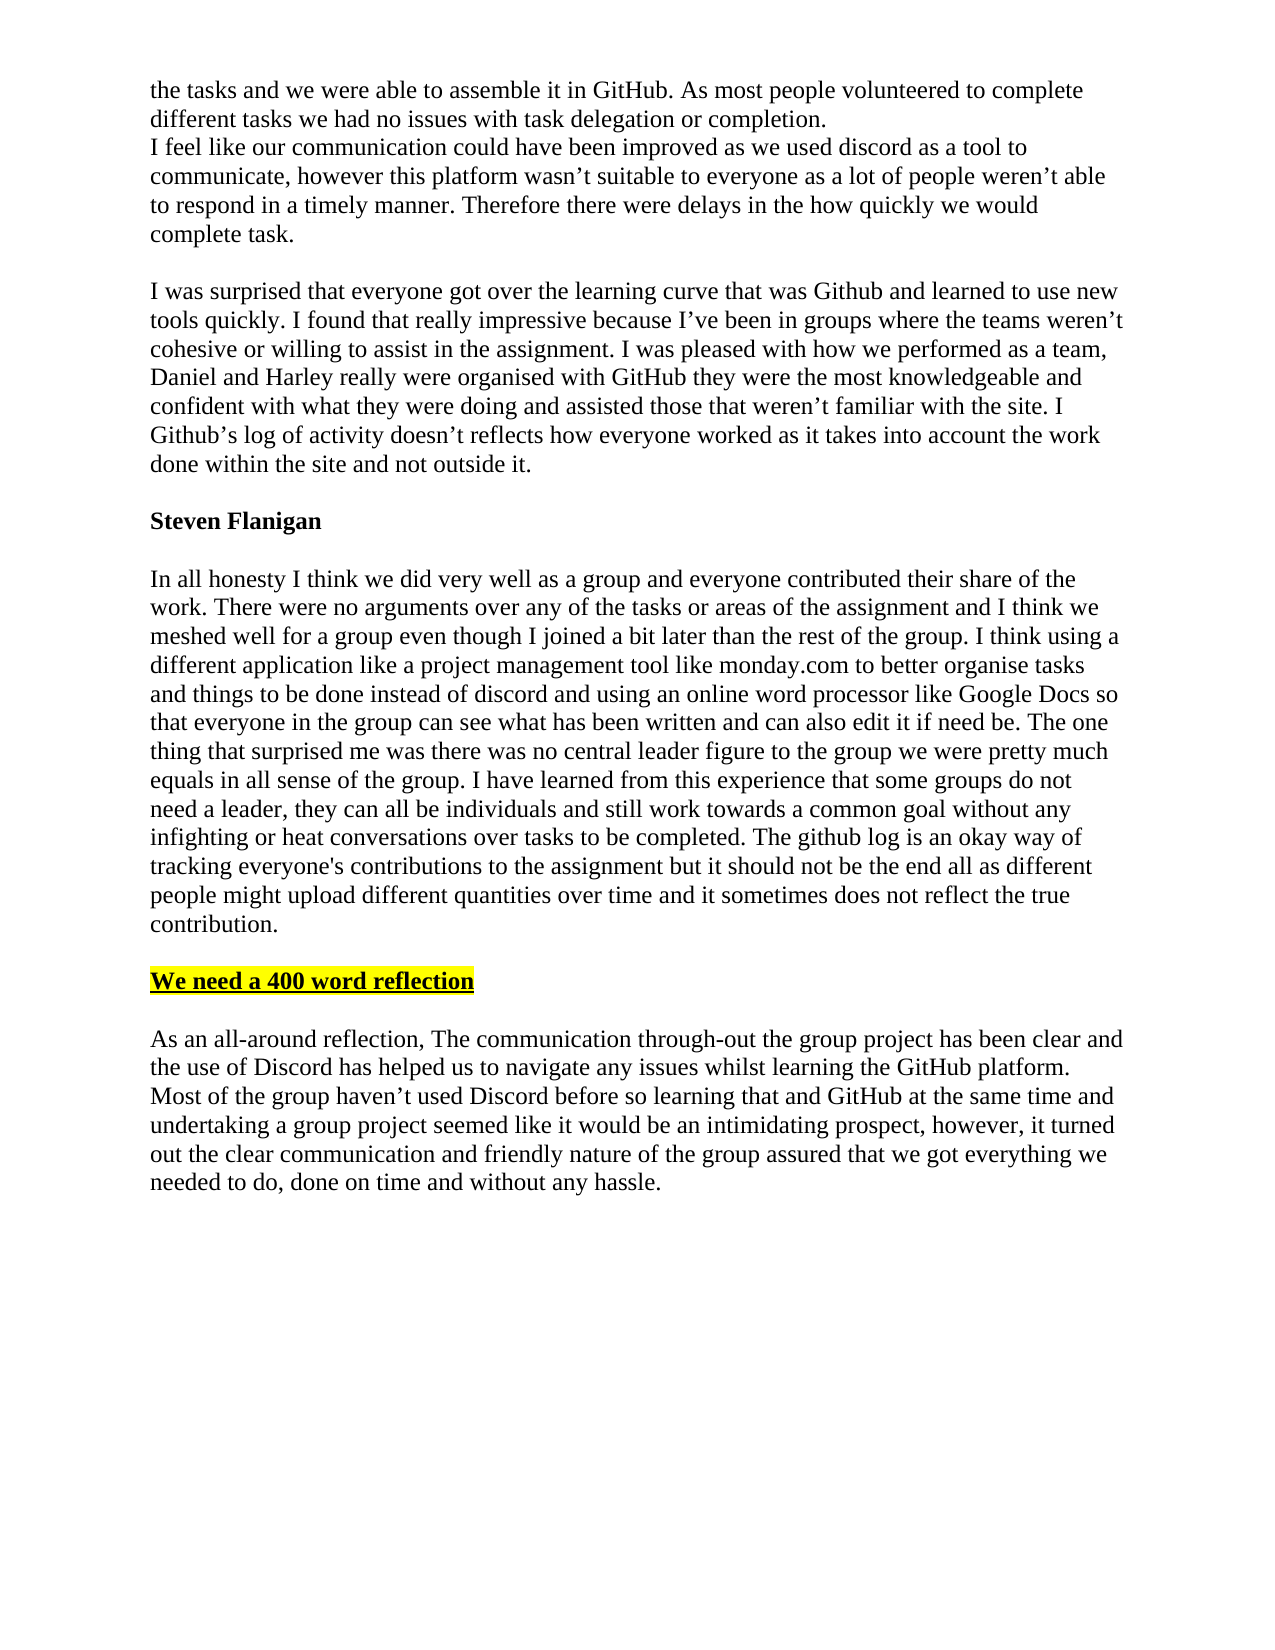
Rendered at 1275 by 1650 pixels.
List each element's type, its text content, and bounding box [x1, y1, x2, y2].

text I was surprised that everyone got over the learning curve that was Github and learned to use new tools quickly. I found that really impressive because I’ve been in groups where the teams weren’t cohesive or willing to assist in the assignment. I was pleased with how we performed as a team, Daniel and Harley really were organised with GitHub they were the most knowledgeable and confident with what they were doing and assisted those that weren’t familiar with the site. I Github’s log of activity doesn’t reflects how everyone worked as it takes into account the work done within the site and not outside it. [150, 276, 1125, 477]
text We need a 400 word reflection [150, 966, 1125, 995]
text the tasks and we were able to assemble it in GitHub. As most people volunteered to complete different tasks we had no issues with task delegation or completion. [150, 75, 1125, 132]
text In all honesty I think we did very well as a group and everyone contributed their share of the work. There were no arguments over any of the tasks or areas of the assignment and I think we meshed well for a group even though I joined a bit later than the rest of the group. I think using a different application like a project management tool like monday.com to better organise tasks and things to be done instead of discord and using an online word processor like Google Docs so that everyone in the group can see what has been written and can also edit it if need be. The one thing that surprised me was there was no central leader figure to the group we were pretty much equals in all sense of the group. I have learned from this experience that some groups do not need a leader, they can all be individuals and still work towards a common goal without any infighting or heat conversations over tasks to be completed. The github log is an okay way of tracking everyone's contributions to the assignment but it should not be the end all as different people might upload different quantities over time and it sometimes does not reflect the true contribution. [150, 564, 1125, 937]
text Steven Flanigan [150, 506, 1125, 535]
text As an all-around reflection, The communication through-out the group project has been clear and the use of Discord has helped us to navigate any issues whilst learning the GitHub platform. Most of the group haven’t used Discord before so learning that and GitHub at the same time and undertaking a group project seemed like it would be an intimidating prospect, however, it turned out the clear communication and friendly nature of the group assured that we got everything we needed to do, done on time and without any hassle. [150, 1024, 1125, 1196]
text I feel like our communication could have been improved as we used discord as a tool to communicate, however this platform wasn’t suitable to everyone as a lot of people weren’t able to respond in a timely manner. Therefore there were delays in the how quickly we would complete task. [150, 132, 1125, 247]
